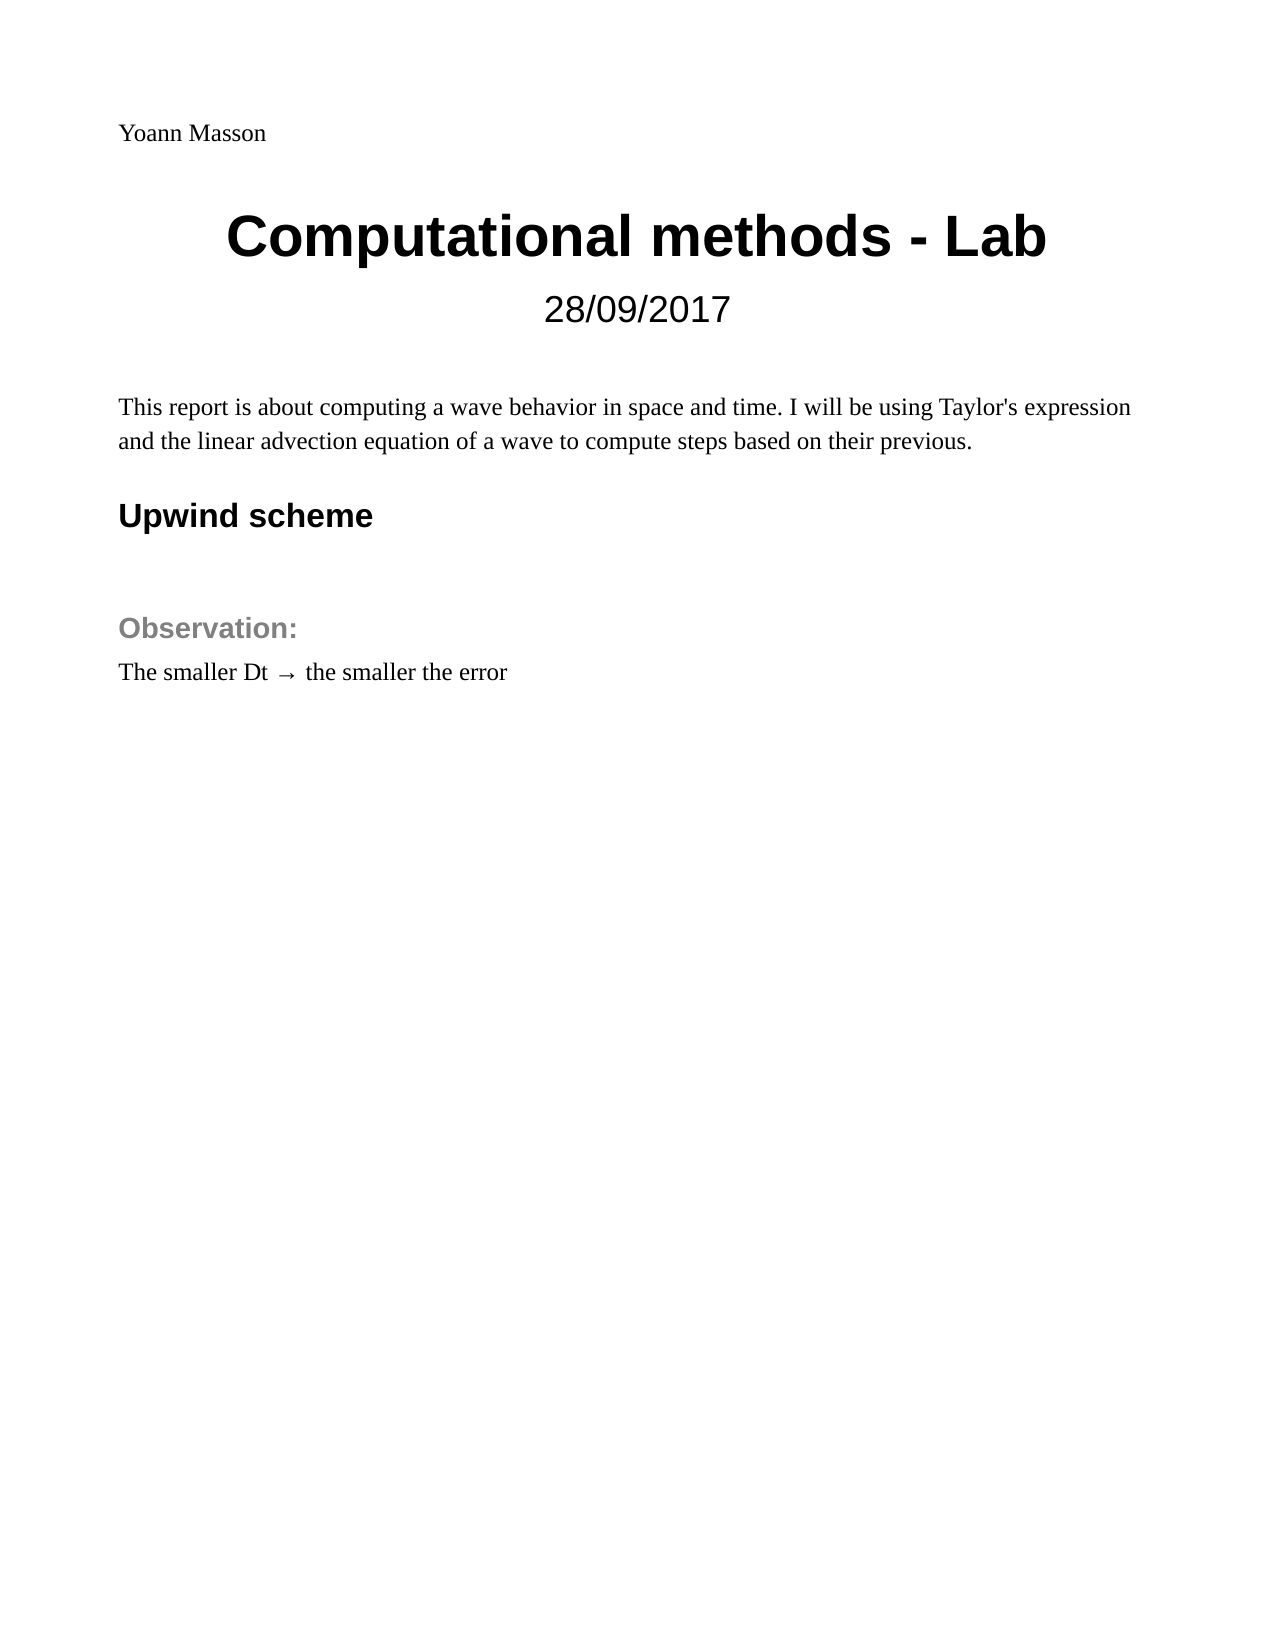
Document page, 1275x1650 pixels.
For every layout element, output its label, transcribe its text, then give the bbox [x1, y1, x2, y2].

subtitle Observation: [118, 611, 1157, 644]
text The smaller Dt → the smaller the error [118, 657, 1157, 686]
title Computational methods - Lab [118, 201, 1157, 268]
subtitle Upwind scheme [118, 496, 1157, 535]
text This report is about computing a wave behavior in space and time. I will be using Taylor's expression and the linear advection equation of a wave to compute steps based on their previous. [118, 392, 1157, 455]
subtitle 28/09/2017 [118, 287, 1157, 330]
